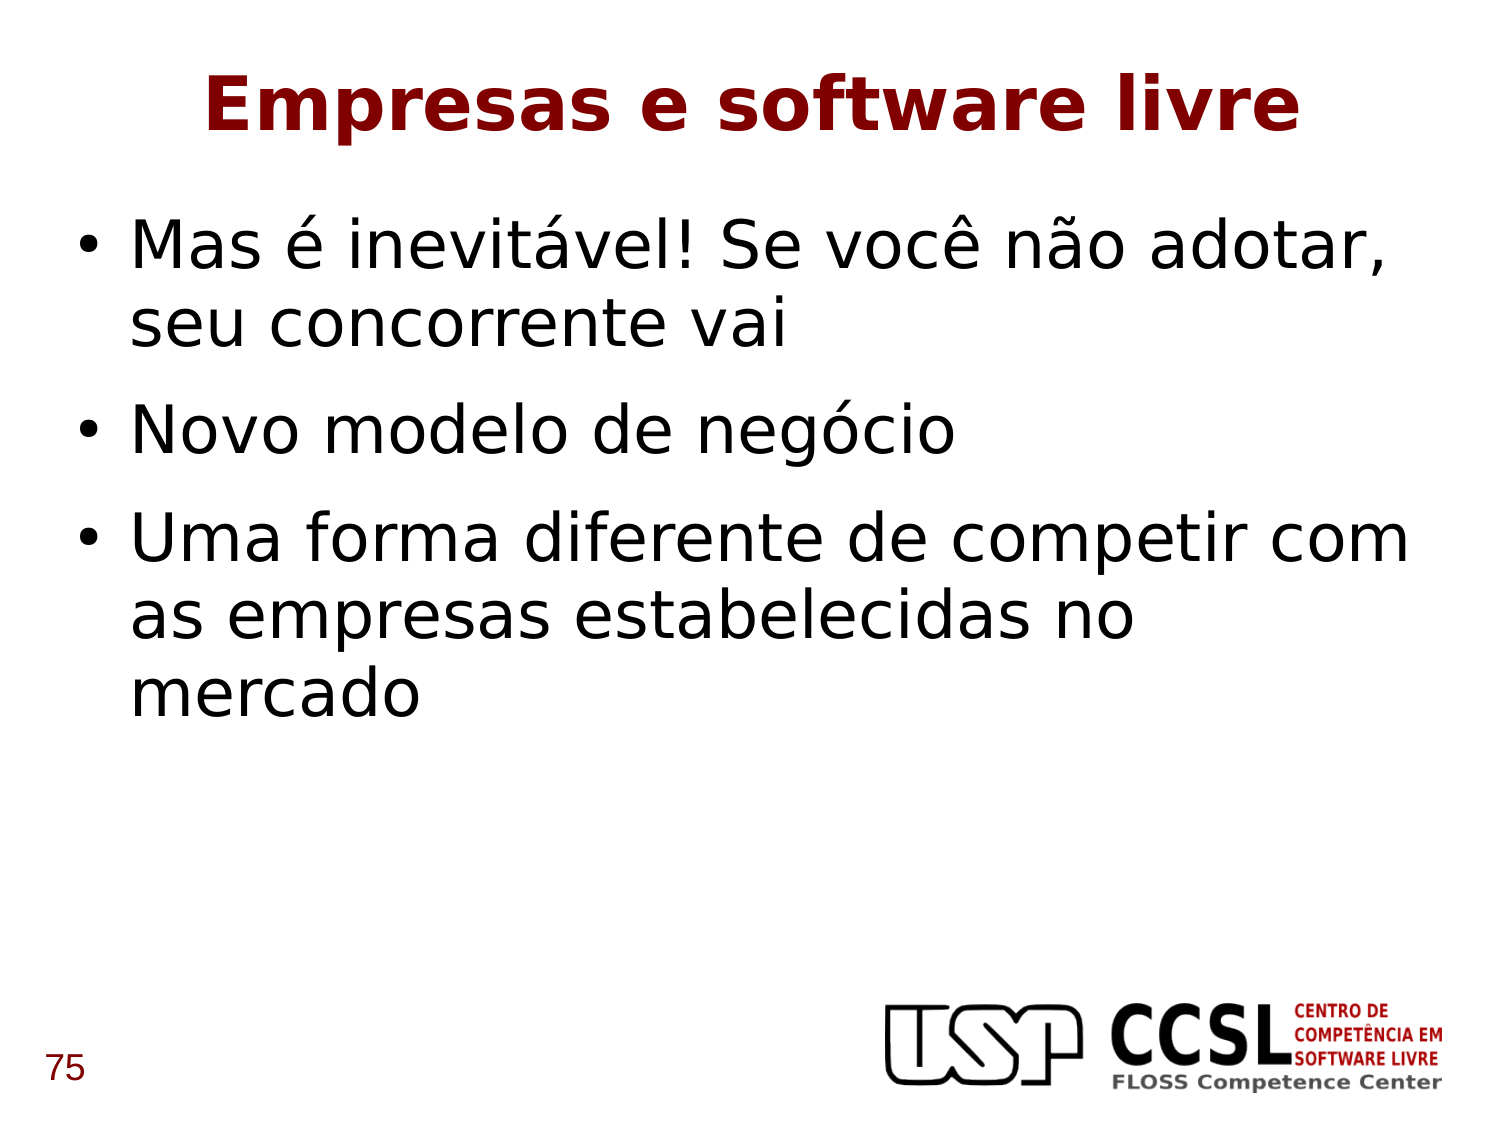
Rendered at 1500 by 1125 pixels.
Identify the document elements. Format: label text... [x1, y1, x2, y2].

title Empresas e software livre [59, 29, 1447, 180]
picture [885, 1003, 1442, 1093]
list Mas é inevitável! Se você não adotar, seu concorrente vai Novo modelo de negócio Uma forma diferente de competir com as empresas estabelecidas no mercado [59, 206, 1447, 950]
